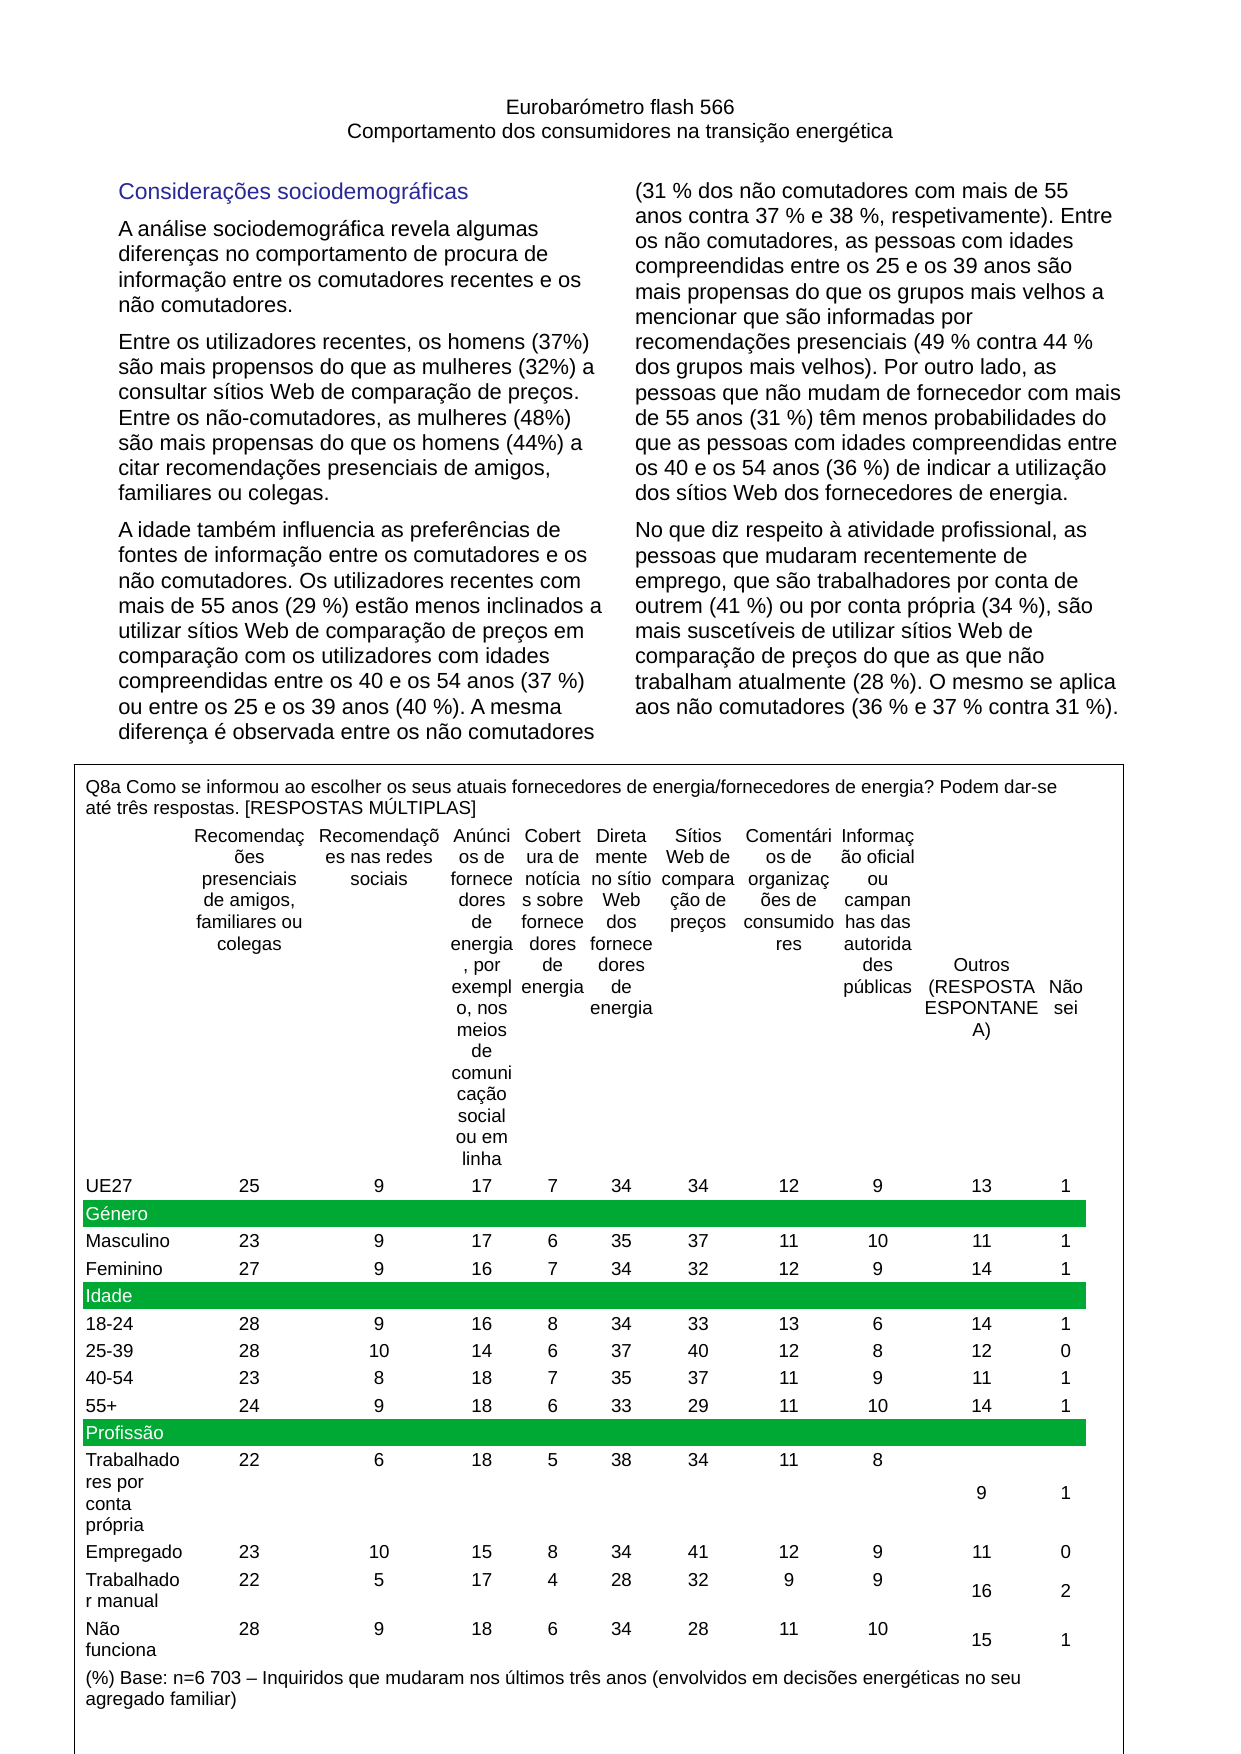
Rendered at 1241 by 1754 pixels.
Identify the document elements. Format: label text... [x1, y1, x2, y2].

table_cell 33 [587, 1392, 656, 1419]
table_cell 34 [656, 1173, 740, 1200]
table_cell (%) Base: n=6 703 – Inquiridos que mudaram nos últimos três anos (envolvidos em decisões energéticas no seu agregado familiar) [83, 1664, 1086, 1713]
table_cell 9 [918, 1446, 1045, 1538]
table_cell 9 [837, 1364, 918, 1392]
table_cell Recomendações nas redes sociais [313, 822, 445, 1172]
table_cell 1 [1045, 1227, 1086, 1254]
table_header Q8a Como se informou ao escolher os seus atuais fornecedores de energia/fornecedores de energia? Podem dar-se até três respostas. [RESPOSTAS MÚLTIPLAS] [83, 773, 1086, 822]
table_cell 6 [313, 1446, 445, 1538]
table_cell Trabalhadores por conta própria [83, 1446, 186, 1538]
table_cell 14 [445, 1337, 518, 1364]
table_cell 9 [313, 1173, 445, 1200]
table_cell 9 [837, 1566, 918, 1615]
table_cell [83, 822, 186, 1172]
table_cell 16 [445, 1255, 518, 1282]
table_cell 40 [656, 1337, 740, 1364]
table_cell 37 [656, 1364, 740, 1392]
table_cell 11 [918, 1364, 1045, 1392]
table_cell 9 [837, 1173, 918, 1200]
table_cell 29 [656, 1392, 740, 1419]
table_cell 6 [837, 1309, 918, 1337]
text A análise sociodemográfica revela algumas diferenças no comportamento de procura de informação entre os comutadores recentes e os não comutadores. [118, 216, 605, 317]
table_cell 32 [656, 1255, 740, 1282]
table_cell 1 [1045, 1446, 1086, 1538]
table_cell Trabalhador manual [83, 1566, 186, 1615]
table_cell 17 [445, 1566, 518, 1615]
table_cell 12 [740, 1337, 837, 1364]
table_cell 6 [518, 1337, 587, 1364]
table_cell Informação oficial ou campanhas das autoridades públicas [837, 822, 918, 1172]
table_cell 34 [587, 1539, 656, 1566]
table_cell 7 [518, 1364, 587, 1392]
table_cell 34 [587, 1309, 656, 1337]
table_cell Não sei [1045, 822, 1086, 1172]
table_cell 9 [313, 1309, 445, 1337]
table_cell 38 [587, 1446, 656, 1538]
table_cell 32 [656, 1566, 740, 1615]
table_cell 1 [1045, 1309, 1086, 1337]
table_cell 10 [837, 1615, 918, 1664]
table_cell Sítios Web de comparação de preços [656, 822, 740, 1172]
table_cell 10 [837, 1227, 918, 1254]
table_cell 9 [313, 1392, 445, 1419]
table_cell 34 [587, 1173, 656, 1200]
table_cell Género [83, 1200, 1086, 1227]
table_cell 13 [918, 1173, 1045, 1200]
table_cell 4 [518, 1566, 587, 1615]
table_cell UE27 [83, 1173, 186, 1200]
table_cell 9 [313, 1255, 445, 1282]
table_cell 17 [445, 1173, 518, 1200]
text Considerações sociodemográficas [118, 178, 605, 204]
table_cell 18 [445, 1392, 518, 1419]
table_cell 9 [837, 1255, 918, 1282]
table_cell 55+ [83, 1392, 186, 1419]
table_cell 9 [313, 1615, 445, 1664]
table_cell 7 [518, 1255, 587, 1282]
table_cell 9 [313, 1227, 445, 1254]
table_cell 28 [656, 1615, 740, 1664]
table_cell 34 [656, 1446, 740, 1538]
table_cell 33 [656, 1309, 740, 1337]
table_cell 16 [445, 1309, 518, 1337]
table_cell 25-39 [83, 1337, 186, 1364]
table_cell 17 [445, 1227, 518, 1254]
table_cell 2 [1045, 1566, 1086, 1615]
table_cell 25 [186, 1173, 312, 1200]
table_cell Profissão [83, 1419, 1086, 1446]
table_cell 5 [313, 1566, 445, 1615]
text No que diz respeito à atividade profissional, as pessoas que mudaram recentemente de emprego, que são trabalhadores por conta de outrem (41 %) ou por conta própria (34 %), são mais suscetíveis de utilizar sítios Web de comparação de preços do que as que não trabalham atualmente (28 %). O mesmo se aplica aos não comutadores (36 % e 37 % contra 31 %). [635, 517, 1122, 719]
table_cell 8 [313, 1364, 445, 1392]
table_cell 37 [587, 1337, 656, 1364]
table_cell 41 [656, 1539, 740, 1566]
table_cell 11 [740, 1615, 837, 1664]
table_cell 13 [740, 1309, 837, 1337]
table_cell 1 [1045, 1173, 1086, 1200]
table_cell Outros (RESPOSTA ESPONTANEA) [918, 822, 1045, 1172]
table_cell 0 [1045, 1337, 1086, 1364]
table_cell 8 [518, 1539, 587, 1566]
table_cell 11 [740, 1364, 837, 1392]
table_cell 9 [837, 1539, 918, 1566]
table_cell 1 [1045, 1255, 1086, 1282]
table_cell 6 [518, 1615, 587, 1664]
table_cell 27 [186, 1255, 312, 1282]
table_cell 8 [837, 1446, 918, 1538]
table_cell Não funciona [83, 1615, 186, 1664]
table_cell 10 [313, 1337, 445, 1364]
table_cell 18-24 [83, 1309, 186, 1337]
table_cell 15 [918, 1615, 1045, 1664]
text A idade também influencia as preferências de fontes de informação entre os comutadores e os não comutadores. Os utilizadores recentes com mais de 55 anos (29 %) estão menos inclinados a utilizar sítios Web de comparação de preços em comparação com os utilizadores com idades compreendidas entre os 40 e os 54 anos (37 %) ou entre os 25 e os 39 anos (40 %). A mesma diferença é observada entre os não comutadores [118, 517, 605, 744]
table_cell 28 [186, 1337, 312, 1364]
text Entre os utilizadores recentes, os homens (37%) são mais propensos do que as mulheres (32%) a consultar sítios Web de comparação de preços. Entre os não-comutadores, as mulheres (48%) são mais propensas do que os homens (44%) a citar recomendações presenciais de amigos, familiares ou colegas. [118, 329, 605, 505]
table_cell 35 [587, 1364, 656, 1392]
table_cell 12 [740, 1255, 837, 1282]
table_cell 11 [740, 1392, 837, 1419]
table_cell 15 [445, 1539, 518, 1566]
table_cell 14 [918, 1392, 1045, 1419]
table_cell 11 [918, 1539, 1045, 1566]
table_cell 18 [445, 1615, 518, 1664]
table_cell 8 [518, 1309, 587, 1337]
table_cell 14 [918, 1309, 1045, 1337]
table_cell 5 [518, 1446, 587, 1538]
table_cell 11 [918, 1227, 1045, 1254]
table_cell 34 [587, 1255, 656, 1282]
table_cell 40-54 [83, 1364, 186, 1392]
table_cell 1 [1045, 1615, 1086, 1664]
table_cell 12 [740, 1173, 837, 1200]
table_cell 11 [740, 1227, 837, 1254]
table_cell 8 [837, 1337, 918, 1364]
table_cell 10 [837, 1392, 918, 1419]
table_cell 22 [186, 1446, 312, 1538]
table_cell Comentários de organizações de consumidores [740, 822, 837, 1172]
table_cell Empregado [83, 1539, 186, 1566]
table_cell 28 [186, 1615, 312, 1664]
table_cell 37 [656, 1227, 740, 1254]
table_cell 12 [740, 1539, 837, 1566]
table_cell 35 [587, 1227, 656, 1254]
table_cell 6 [518, 1392, 587, 1419]
table_cell 11 [740, 1446, 837, 1538]
table_cell 24 [186, 1392, 312, 1419]
table_cell Recomendações presenciais de amigos, familiares ou colegas [186, 822, 312, 1172]
table_cell 9 [740, 1566, 837, 1615]
table_cell 28 [587, 1566, 656, 1615]
table_cell 28 [186, 1309, 312, 1337]
table_cell Idade [83, 1282, 1086, 1309]
table_cell 16 [918, 1566, 1045, 1615]
table_cell 18 [445, 1446, 518, 1538]
table_cell Masculino [83, 1227, 186, 1254]
table_cell Anúncios de fornecedores de energia, por exemplo, nos meios de comunicação social ou em linha [445, 822, 518, 1172]
text [75, 765, 1123, 1754]
table_cell 12 [918, 1337, 1045, 1364]
table_cell Feminino [83, 1255, 186, 1282]
table_cell 23 [186, 1539, 312, 1566]
table_cell 1 [1045, 1364, 1086, 1392]
table_cell 23 [186, 1227, 312, 1254]
table_cell 23 [186, 1364, 312, 1392]
table_cell 10 [313, 1539, 445, 1566]
table_cell 0 [1045, 1539, 1086, 1566]
table_cell 18 [445, 1364, 518, 1392]
table_cell 6 [518, 1227, 587, 1254]
table_cell 1 [1045, 1392, 1086, 1419]
table_cell 22 [186, 1566, 312, 1615]
text (31 % dos não comutadores com mais de 55 anos contra 37 % e 38 %, respetivamente). Entre os não comutadores, as pessoas com idades compreendidas entre os 25 e os 39 anos são mais propensas do que os grupos mais velhos a mencionar que são informadas por recomendações presenciais (49 % contra 44 % dos grupos mais velhos). Por outro lado, as pessoas que não mudam de fornecedor com mais de 55 anos (31 %) têm menos probabilidades do que as pessoas com idades compreendidas entre os 40 e os 54 anos (36 %) de indicar a utilização dos sítios Web dos fornecedores de energia. [635, 178, 1122, 506]
table_cell Cobertura de notícias sobre fornecedores de energia [518, 822, 587, 1172]
table_cell 34 [587, 1615, 656, 1664]
table_cell 7 [518, 1173, 587, 1200]
table_cell Diretamente no sítio Web dos fornecedores de energia [587, 822, 656, 1172]
table_cell 14 [918, 1255, 1045, 1282]
